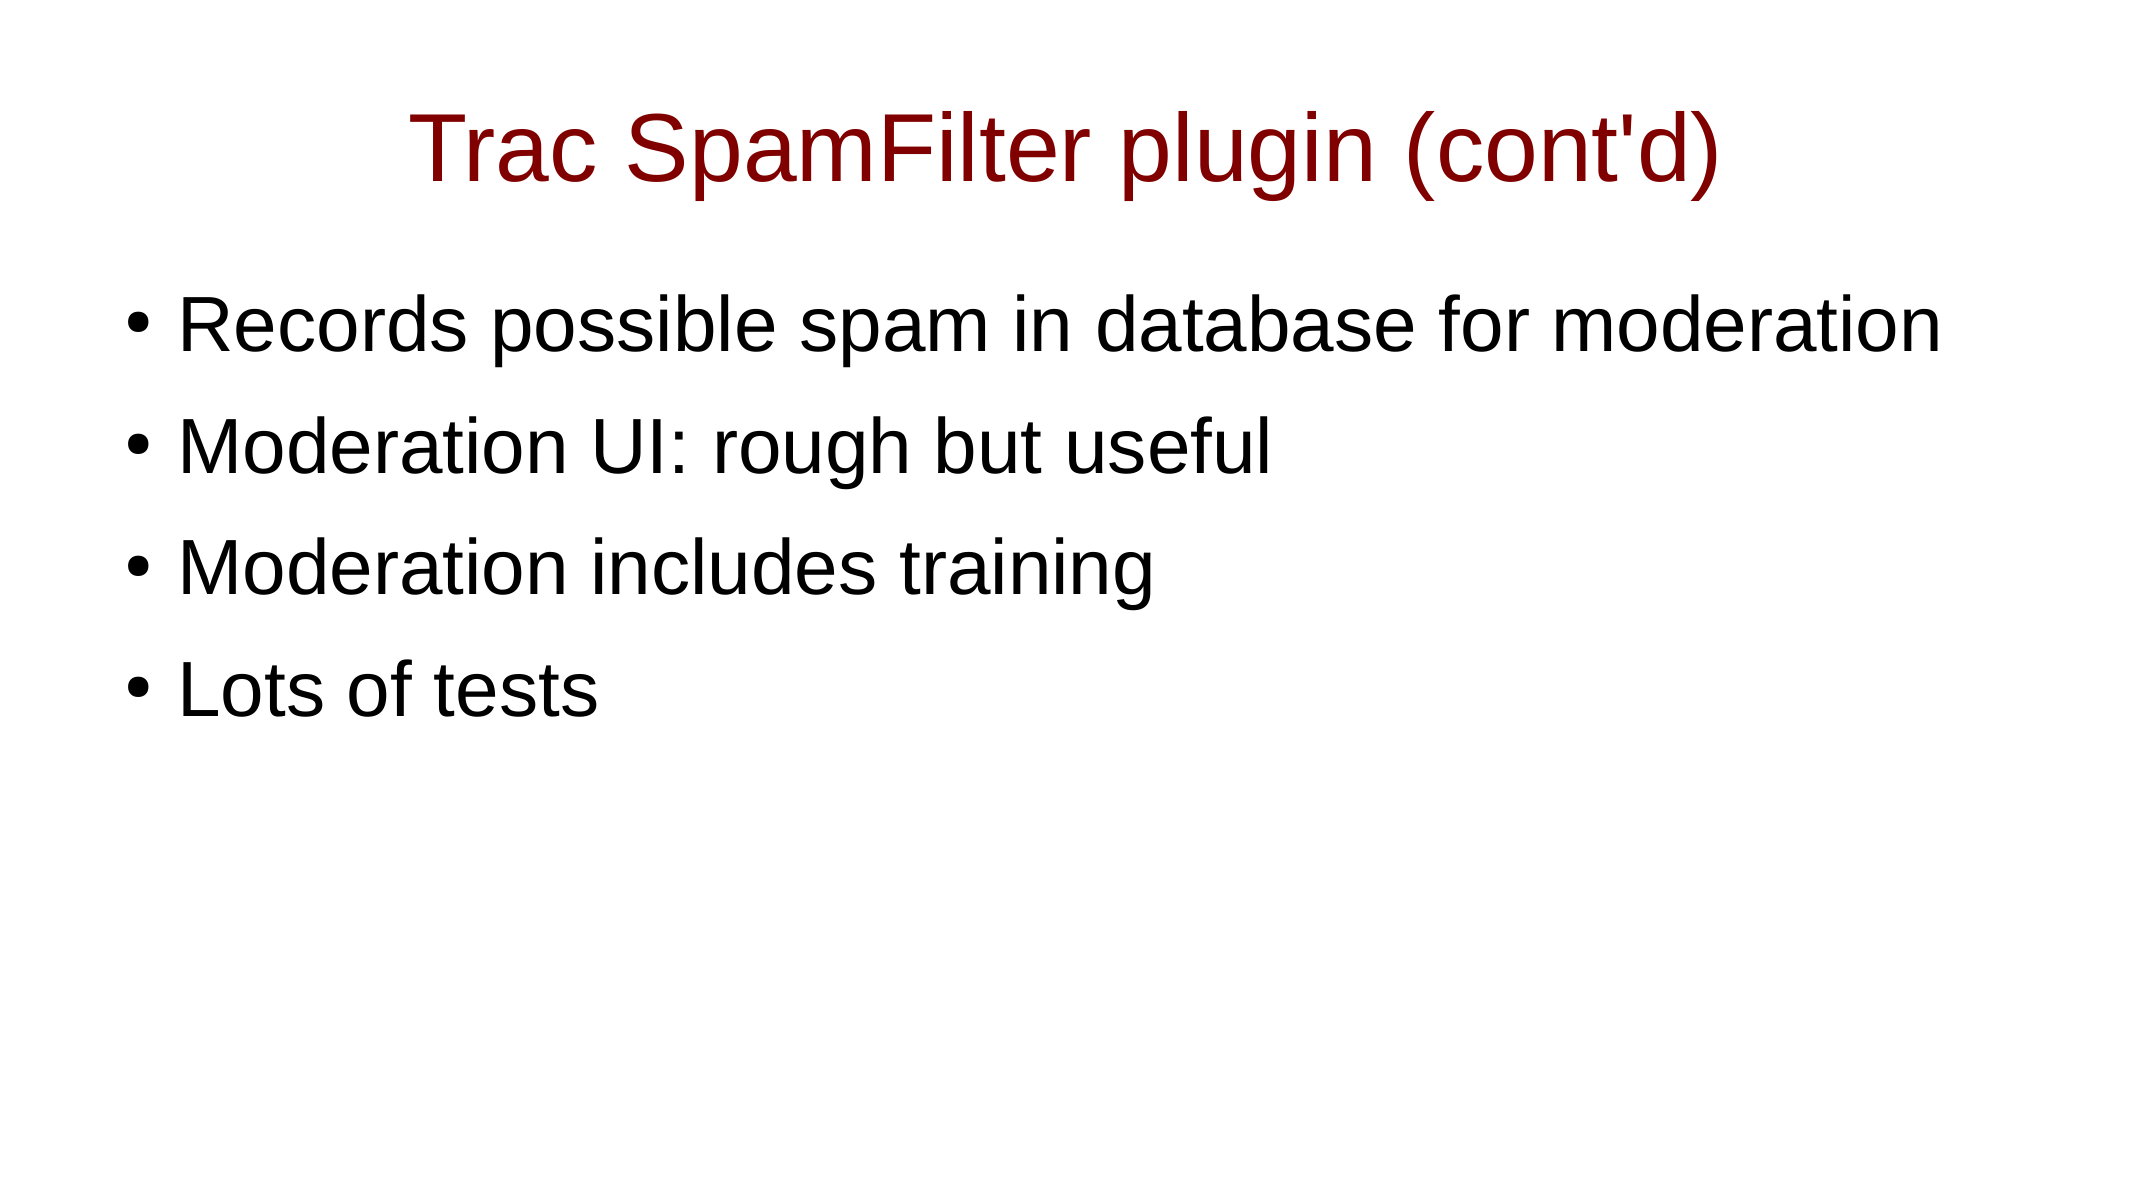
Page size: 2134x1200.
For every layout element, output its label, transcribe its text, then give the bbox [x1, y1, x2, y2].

list Records possible spam in database for moderation Moderation UI: rough but useful Moderation includes training Lots of tests [106, 280, 1984, 1045]
title Trac SpamFilter plugin (cont'd) [106, 47, 2027, 249]
